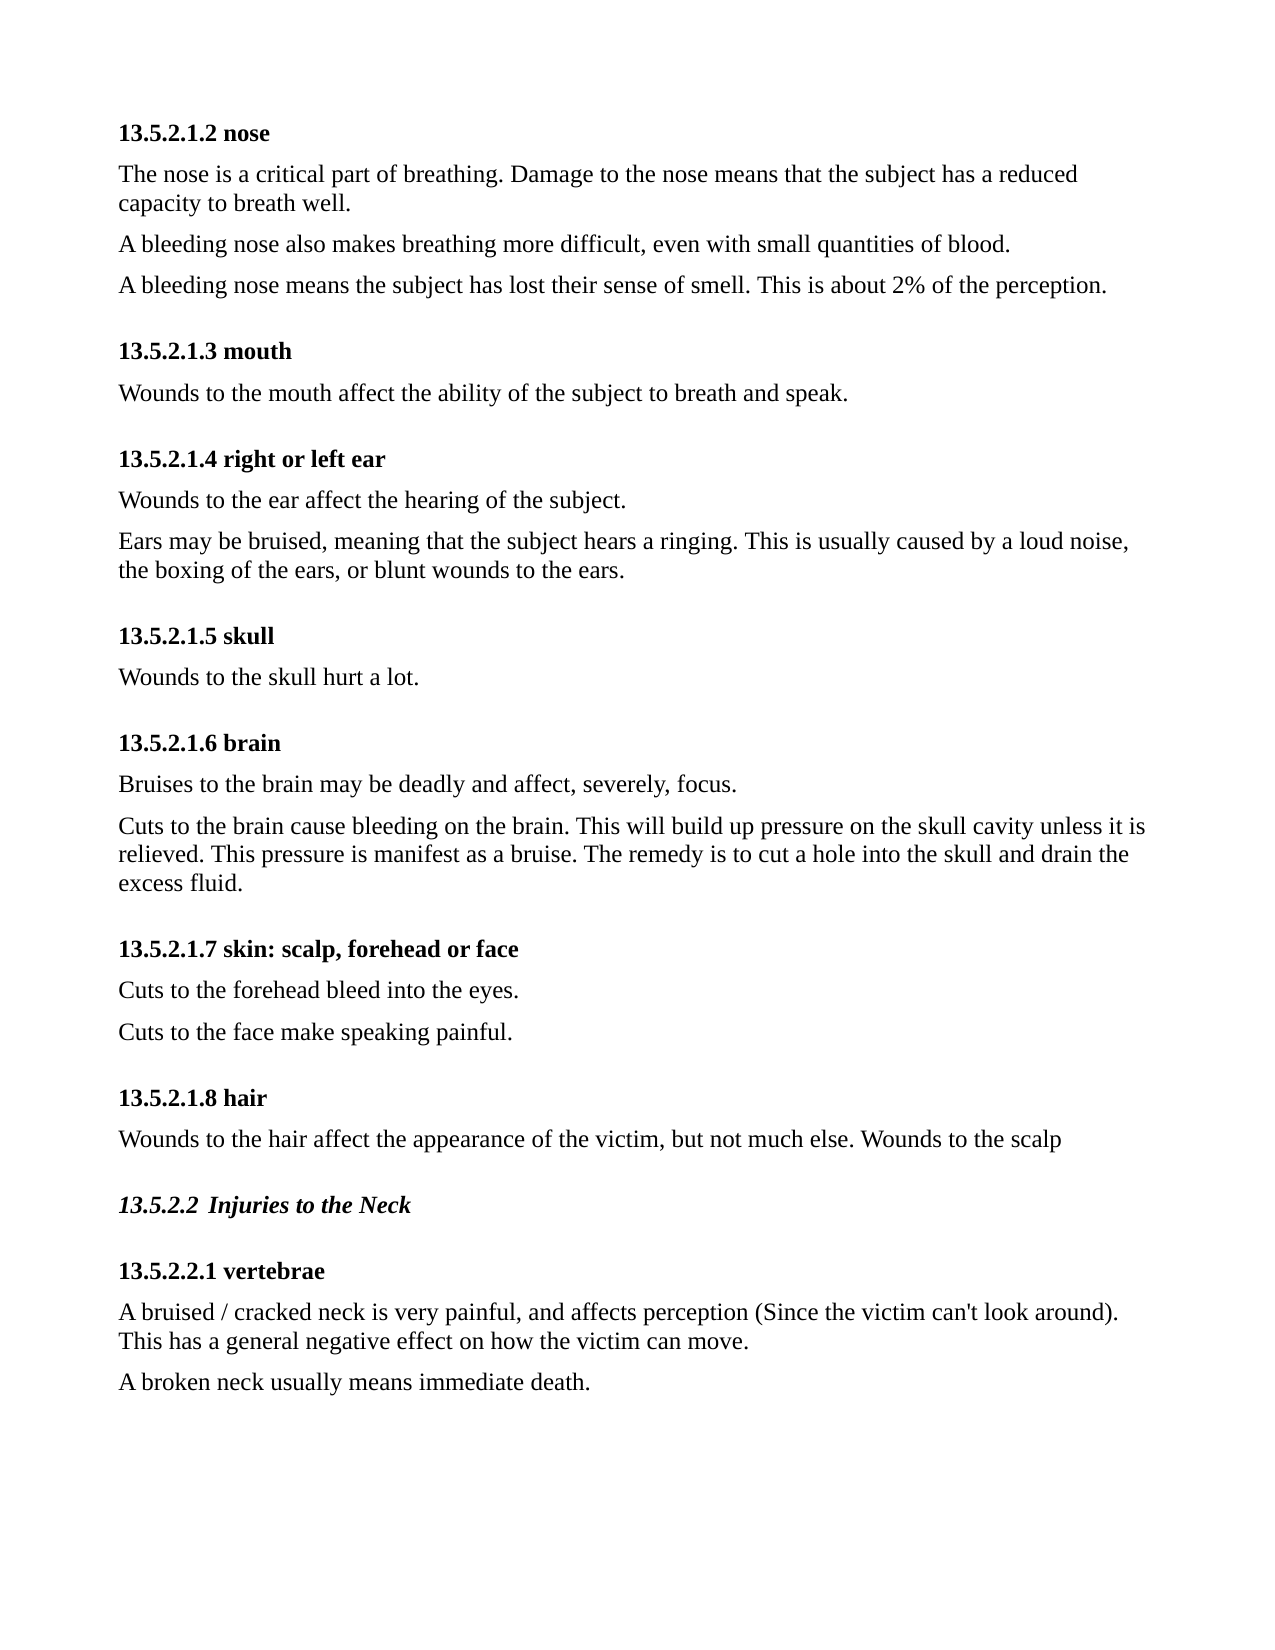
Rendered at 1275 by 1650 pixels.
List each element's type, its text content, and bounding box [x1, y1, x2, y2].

text Wounds to the hair affect the appearance of the victim, but not much else. Wounds to the scalp [118, 1124, 1157, 1153]
subtitle nose [118, 118, 1157, 147]
text A bruised / cracked neck is very painful, and affects perception (Since the victim can't look around). This has a general negative effect on how the victim can move. [118, 1297, 1157, 1355]
text Wounds to the mouth affect the ability of the subject to breath and speak. [118, 378, 1157, 406]
subtitle vertebrae [118, 1256, 1157, 1285]
subtitle Injuries to the Neck [118, 1190, 1157, 1219]
subtitle mouth [118, 337, 1157, 365]
text Cuts to the face make speaking painful. [118, 1017, 1157, 1046]
subtitle hair [118, 1083, 1157, 1112]
text Wounds to the skull hurt a lot. [118, 662, 1157, 691]
text Bruises to the brain may be deadly and affect, severely, focus. [118, 769, 1157, 798]
text Wounds to the ear affect the hearing of the subject. [118, 485, 1157, 514]
text A bleeding nose means the subject has lost their sense of smell. This is about 2% of the perception. [118, 270, 1157, 299]
text Cuts to the brain cause bleeding on the brain. This will build up pressure on the skull cavity unless it is relieved. This pressure is manifest as a bruise. The remedy is to cut a hole into the skull and drain the excess fluid. [118, 811, 1157, 897]
text Cuts to the forehead bleed into the eyes. [118, 976, 1157, 1004]
text The nose is a critical part of breathing. Damage to the nose means that the subject has a reduced capacity to breath well. [118, 159, 1157, 217]
subtitle right or left ear [118, 444, 1157, 472]
text Ears may be bruised, meaning that the subject hears a ringing. This is usually caused by a loud noise, the boxing of the ears, or blunt wounds to the ears. [118, 526, 1157, 584]
subtitle skull [118, 621, 1157, 650]
subtitle skin: scalp, forehead or face [118, 934, 1157, 963]
text A broken neck usually means immediate death. [118, 1367, 1157, 1396]
text A bleeding nose also makes breathing more difficult, even with small quantities of blood. [118, 229, 1157, 258]
subtitle brain [118, 728, 1157, 757]
